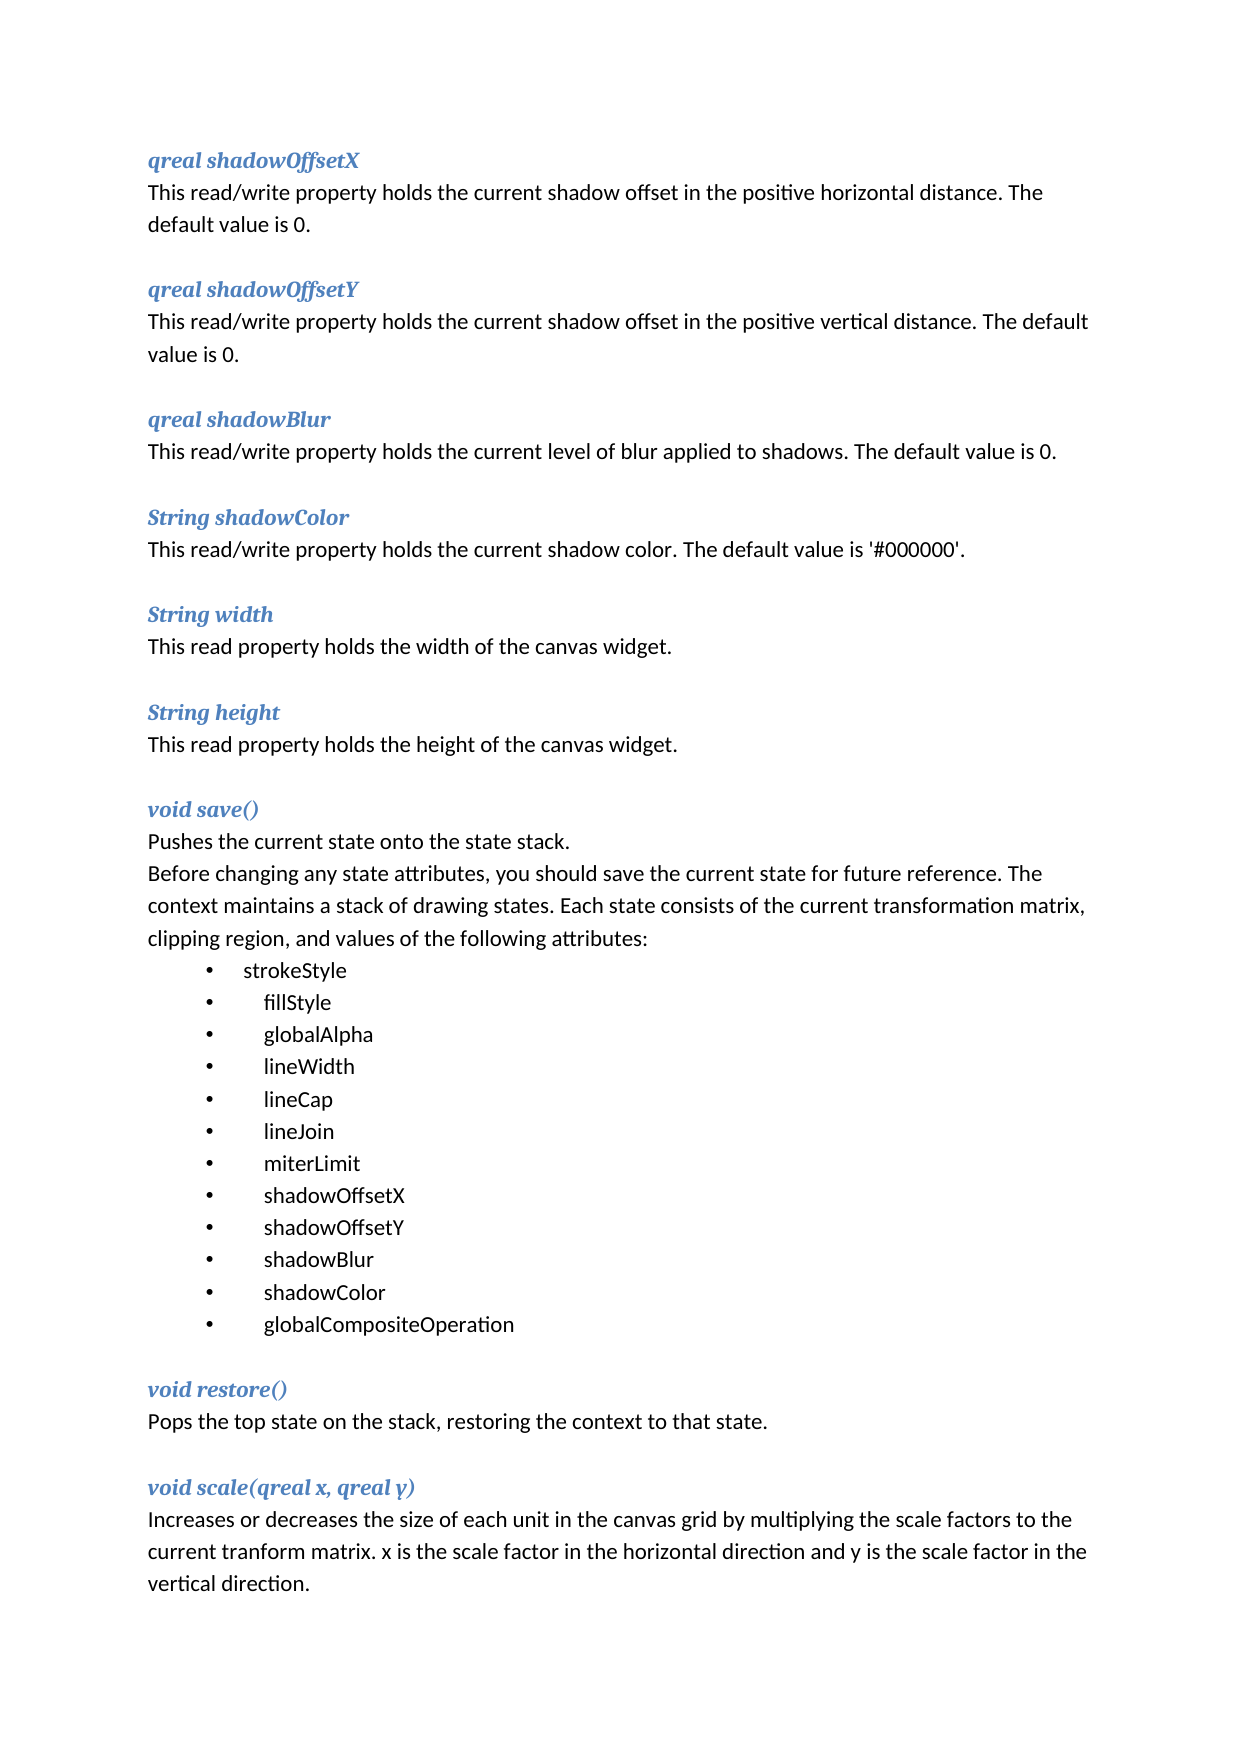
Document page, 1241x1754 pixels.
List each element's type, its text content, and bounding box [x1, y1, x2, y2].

text This read/write property holds the current level of blur applied to shadows. The default value is 0. [148, 437, 1093, 465]
text This read property holds the height of the canvas widget. [148, 730, 1093, 758]
subtitle void save() [148, 797, 1093, 823]
subtitle String width [148, 602, 1093, 628]
list shadowOffsetX [206, 1181, 1093, 1209]
list globalCompositeOperation [206, 1310, 1093, 1338]
text Pushes the current state onto the state stack. [148, 827, 1093, 855]
list shadowColor [206, 1278, 1093, 1306]
text This read/write property holds the current shadow color. The default value is '#000000'. [148, 535, 1093, 563]
subtitle String height [148, 699, 1093, 726]
list miterLimit [206, 1149, 1093, 1177]
text This read/write property holds the current shadow offset in the positive horizontal distance. The default value is 0. [148, 178, 1093, 238]
list shadowOffsetY [206, 1213, 1093, 1241]
list fillStyle [206, 988, 1093, 1016]
subtitle void restore() [148, 1377, 1093, 1404]
list globalAlpha [206, 1020, 1093, 1048]
list strokeStyle [206, 956, 1093, 984]
subtitle qreal shadowBlur [148, 407, 1093, 433]
text Pops the top state on the stack, restoring the context to that state. [148, 1407, 1093, 1436]
subtitle String shadowColor [148, 504, 1093, 531]
subtitle void scale(qreal x, qreal y) [148, 1475, 1093, 1501]
text This read/write property holds the current shadow offset in the positive vertical distance. The default value is 0. [148, 307, 1093, 368]
subtitle qreal shadowOffsetX [148, 148, 1093, 174]
list lineCap [206, 1085, 1093, 1113]
list shadowBlur [206, 1246, 1093, 1274]
text Increases or decreases the size of each unit in the canvas grid by multiplying the scale factors to the current tranform matrix. x is the scale factor in the horizontal direction and y is the scale factor in the vertical direction. [148, 1505, 1093, 1597]
text This read property holds the width of the canvas widget. [148, 632, 1093, 660]
text Before changing any state attributes, you should save the current state for future reference. The context maintains a stack of drawing states. Each state consists of the current transformation matrix, clipping region, and values of the following attributes: [148, 859, 1093, 952]
list lineWidth [206, 1052, 1093, 1081]
subtitle qreal shadowOffsetY [148, 277, 1093, 304]
list lineJoin [206, 1117, 1093, 1145]
